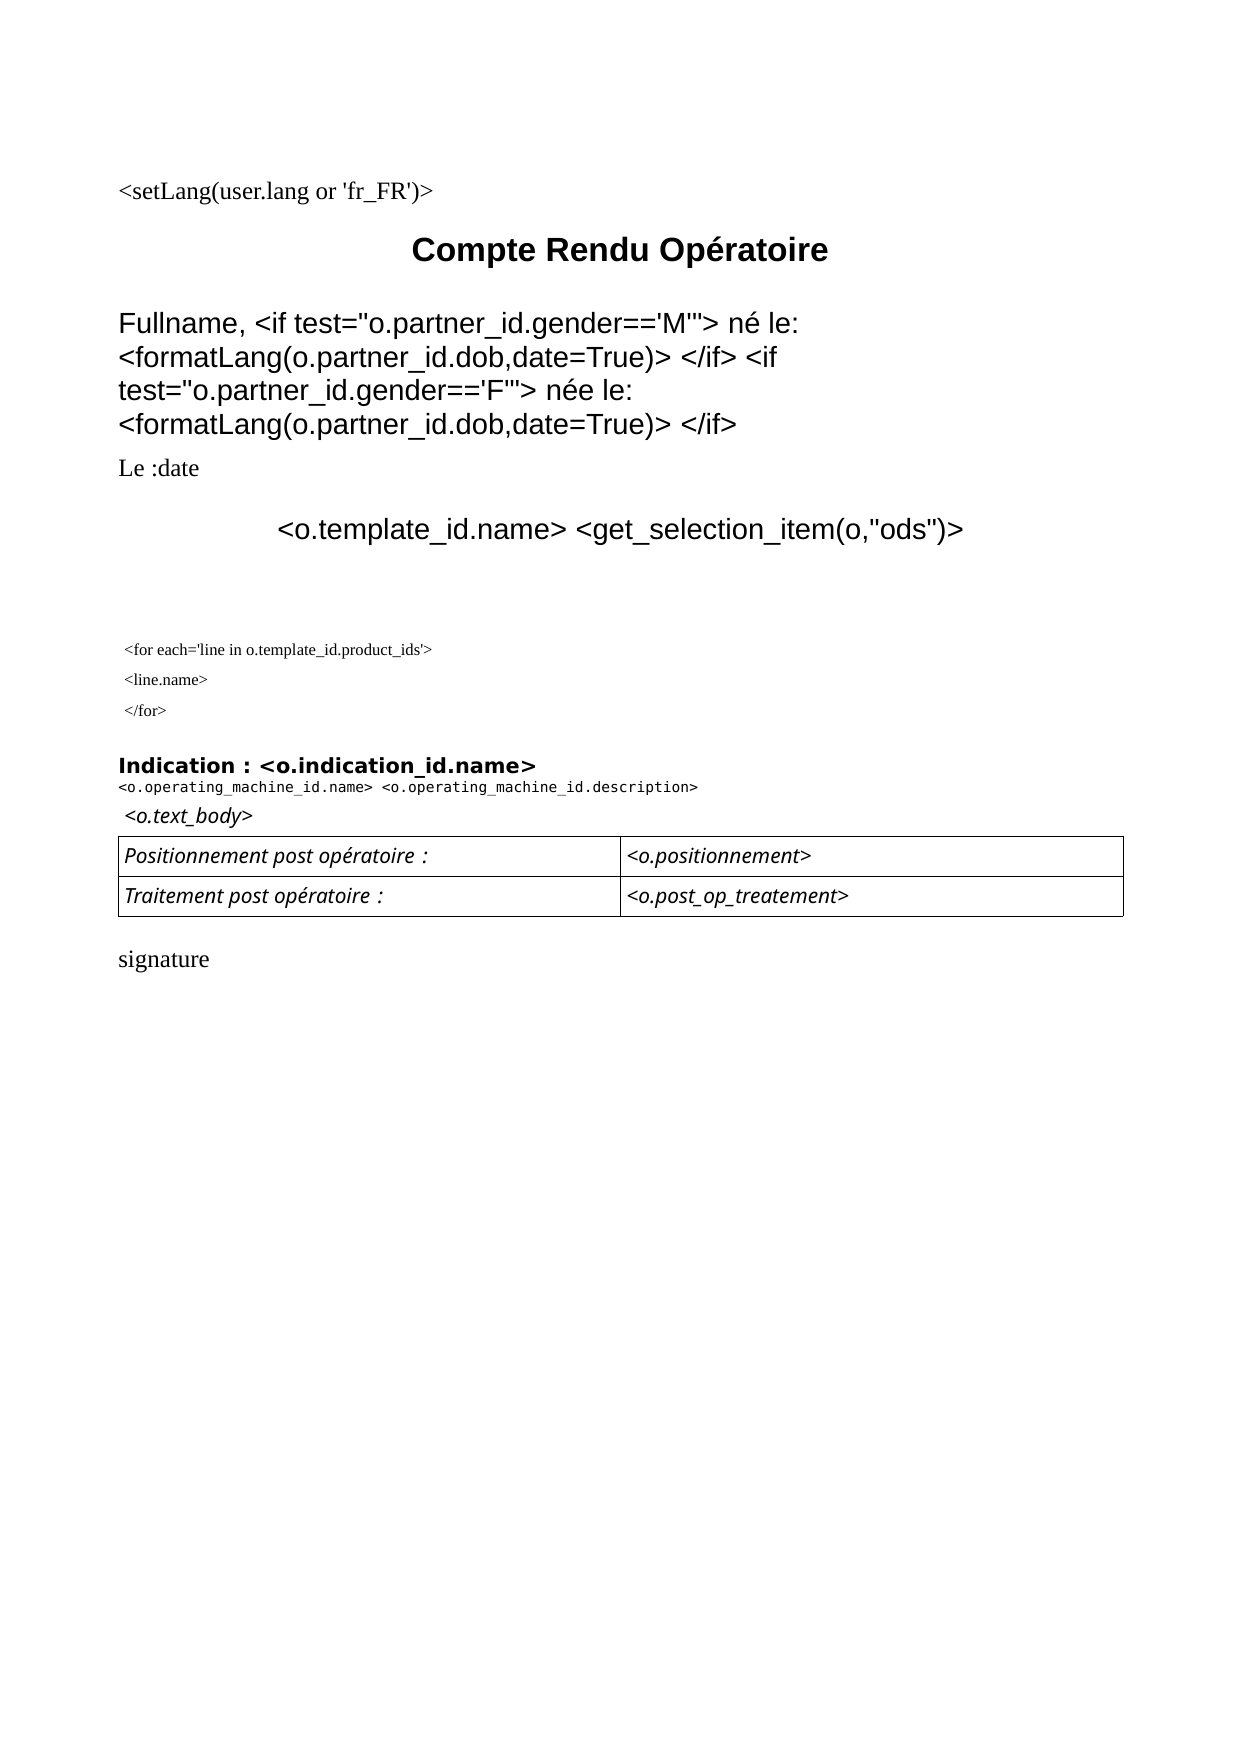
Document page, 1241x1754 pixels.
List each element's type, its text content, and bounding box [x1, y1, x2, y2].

table_cell Positionnement post opératoire : [119, 837, 620, 876]
table_header <for each='line in o.template_id.product_ids'> [118, 634, 1157, 664]
table_cell <o.post_op_treatement> [621, 877, 1123, 916]
text <o.operating_machine_id.name> <o.operating_machine_id.description> [118, 779, 1122, 796]
table_cell </for> [118, 695, 1157, 726]
subtitle Fullname, <if test="o.partner_id.gender=='M'"> né le: <formatLang(o.partner_id.dob,date=True)> </if> <if test="o.partner_id.gender=='F'"> née le: <formatLang(o.partner_id.dob,date=True)> </if> [118, 306, 1122, 440]
table_cell <line.name> [118, 664, 1157, 695]
text signature [118, 944, 1122, 973]
table_cell Traitement post opératoire : [119, 877, 620, 916]
table_header <o.text_body> [118, 796, 1123, 836]
table_cell <o.positionnement> [621, 837, 1123, 876]
text Le :date [118, 453, 1122, 482]
text <setLang(user.lang or 'fr_FR')> [118, 176, 1122, 205]
text Indication : <o.indication_id.name> [118, 754, 1122, 779]
subtitle Compte Rendu Opératoire [118, 230, 1122, 269]
table_header <o.template_id.name> <get_selection_item(o,"ods")> [118, 482, 1123, 564]
